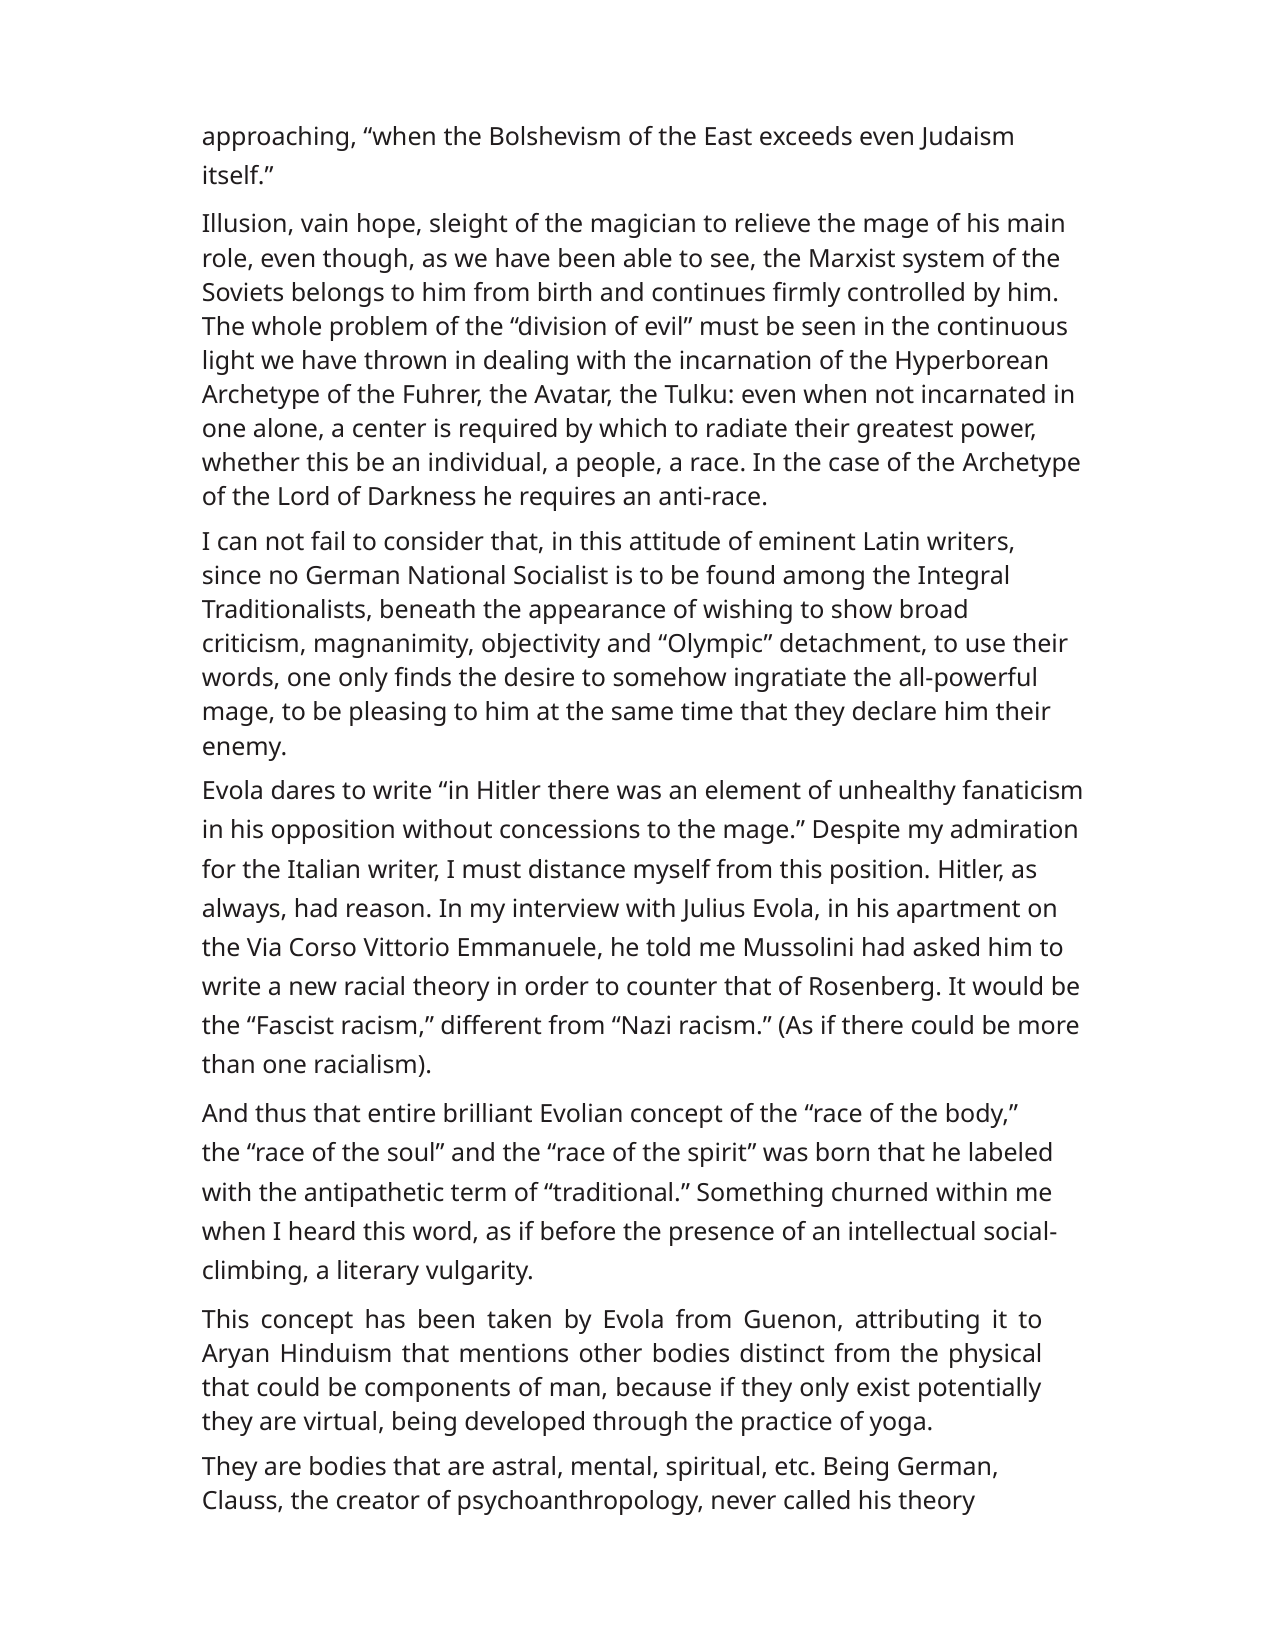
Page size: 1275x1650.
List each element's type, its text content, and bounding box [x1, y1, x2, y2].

text Evola dares to write “in Hitler there was an element of unhealthy fanaticism in his opposition without concessions to the mage.” Despite my admiration for the Italian writer, I must distance myself from this position. Hitler, as always, had reason. In my interview with Julius Evola, in his apartment on the Via Corso Vittorio Emmanuele, he told me Mussolini had asked him to write a new racial theory in order to counter that of Rosenberg. It would be the “Fascist racism,” different from “Nazi racism.” (As if there could be more than one racialism). [202, 773, 1092, 1081]
text This concept has been taken by Evola from Guenon, attributing it to Aryan Hinduism that mentions other bodies distinct from the physical that could be components of man, because if they only exist potentially they are virtual, being developed through the practice of yoga. [202, 1302, 1042, 1438]
text And thus that entire brilliant Evolian concept of the “race of the body,” the “race of the soul” and the “race of the spirit” was born that he labeled with the antipathetic term of “traditional.” Something churned within me when I heard this word, as if before the presence of an intellectual social-climbing, a literary vulgarity. [202, 1096, 1062, 1287]
text Illusion, vain hope, sleight of the magician to relieve the mage of his main role, even though, as we have been able to see, the Marxist system of the Soviets belongs to him from birth and continues firmly controlled by him. The whole problem of the “division of evil” must be seen in the continuous light we have thrown in dealing with the incarnation of the Hyperborean Archetype of the Fuhrer, the Avatar, the Tulku: even when not incarnated in one alone, a center is required by which to radiate their greatest power, whether this be an individual, a people, a race. In the case of the Archetype of the Lord of Darkness he requires an anti-race. [202, 206, 1092, 513]
text I can not fail to consider that, in this attitude of eminent Latin writers, since no German National Socialist is to be found among the Integral Traditionalists, beneath the appearance of wishing to show broad criticism, magnanimity, objectivity and “Olympic” detachment, to use their words, one only finds the desire to somehow ingratiate the all-powerful mage, to be pleasing to him at the same time that they declare him their enemy. [202, 524, 1073, 762]
text They are bodies that are astral, mental, spiritual, etc. Being German, Clauss, the creator of psychoanthropology, never called his theory [202, 1448, 1066, 1517]
text approaching, “when the Bolshevism of the East exceeds even Judaism itself.” [202, 118, 1062, 191]
